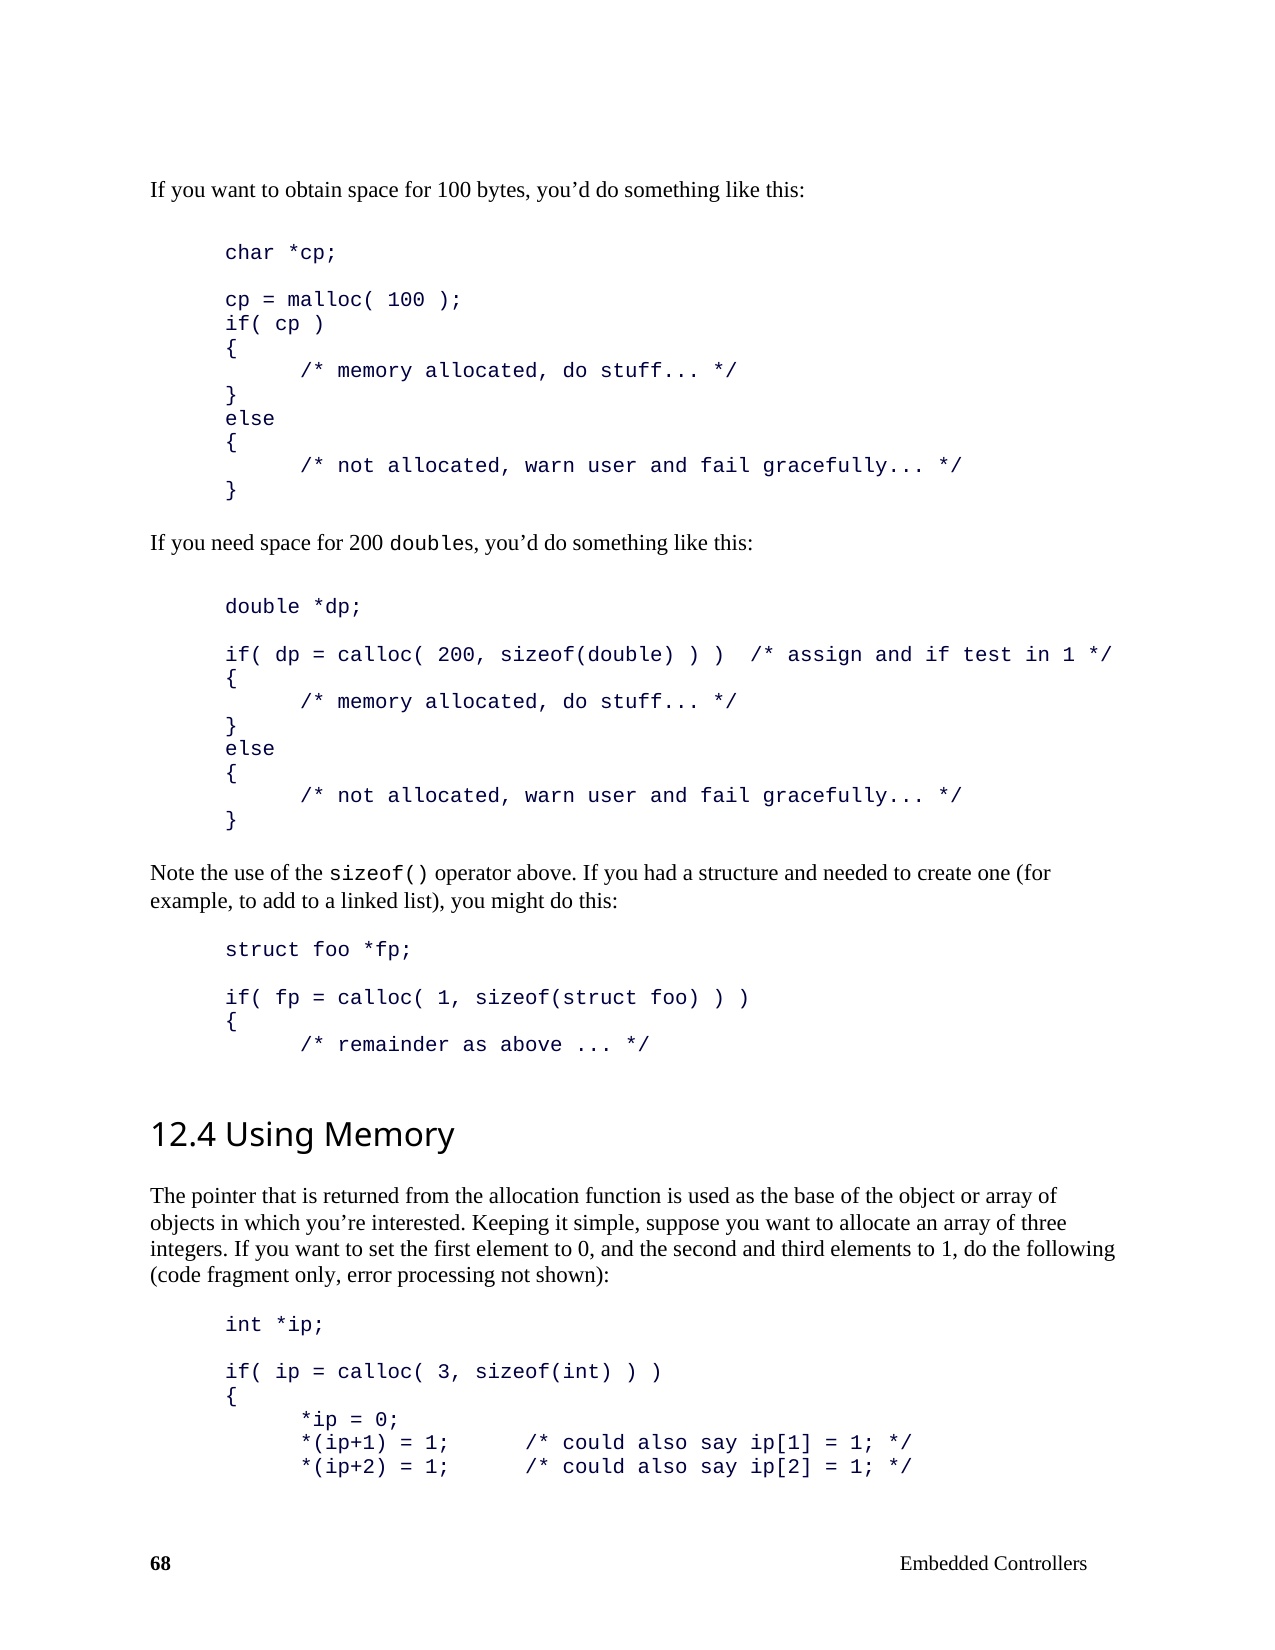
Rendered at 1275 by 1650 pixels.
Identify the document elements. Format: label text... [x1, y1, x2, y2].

text { [225, 762, 1125, 786]
text If you want to obtain space for 100 bytes, you’d do something like this: [150, 176, 1125, 203]
text *(ip+2) = 1; /* could also say ip[2] = 1; */ [225, 1456, 1125, 1479]
text } [225, 479, 1125, 502]
text { [225, 1385, 1125, 1408]
text { [225, 1010, 1125, 1034]
text /* memory allocated, do stuff... */ [225, 360, 1125, 384]
text /* not allocated, warn user and fail gracefully... */ [225, 786, 1125, 809]
text } [225, 384, 1125, 408]
text The pointer that is returned from the allocation function is used as the base of the object or array of objects in which you’re interested. Keeping it simple, suppose you want to allocate an array of three integers. If you want to set the first element to 0, and the second and third elements to 1, do the following (code fragment only, error processing not shown): [150, 1182, 1125, 1288]
text Note the use of the sizeof() operator above. If you had a structure and needed to create one (for example, to add to a linked list), you might do this: [150, 859, 1125, 913]
text if( ip = calloc( 3, sizeof(int) ) ) [225, 1361, 1125, 1385]
text else [225, 408, 1125, 431]
text if( cp ) [225, 313, 1125, 337]
text struct foo *fp; [225, 939, 1125, 963]
text *(ip+1) = 1; /* could also say ip[1] = 1; */ [225, 1432, 1125, 1456]
text } [225, 714, 1125, 738]
text int *ip; [225, 1314, 1125, 1338]
text if( dp = calloc( 200, sizeof(double) ) ) /* assign and if test in 1 */ [225, 644, 1125, 667]
text { [225, 337, 1125, 360]
text /* memory allocated, do stuff... */ [225, 691, 1125, 714]
subtitle 12.4 Using Memory [150, 1110, 1125, 1156]
text *ip = 0; [225, 1408, 1125, 1432]
text } [225, 809, 1125, 833]
text /* remainder as above ... */ [225, 1034, 1125, 1058]
text char *cp; [225, 242, 1125, 266]
text cp = malloc( 100 ); [225, 289, 1125, 313]
text double *dp; [225, 596, 1125, 620]
text { [225, 431, 1125, 455]
text { [225, 667, 1125, 691]
text else [225, 738, 1125, 762]
text /* not allocated, warn user and fail gracefully... */ [225, 455, 1125, 479]
text if( fp = calloc( 1, sizeof(struct foo) ) ) [225, 987, 1125, 1010]
text If you need space for 200 doubles, you’d do something like this: [150, 529, 1125, 556]
